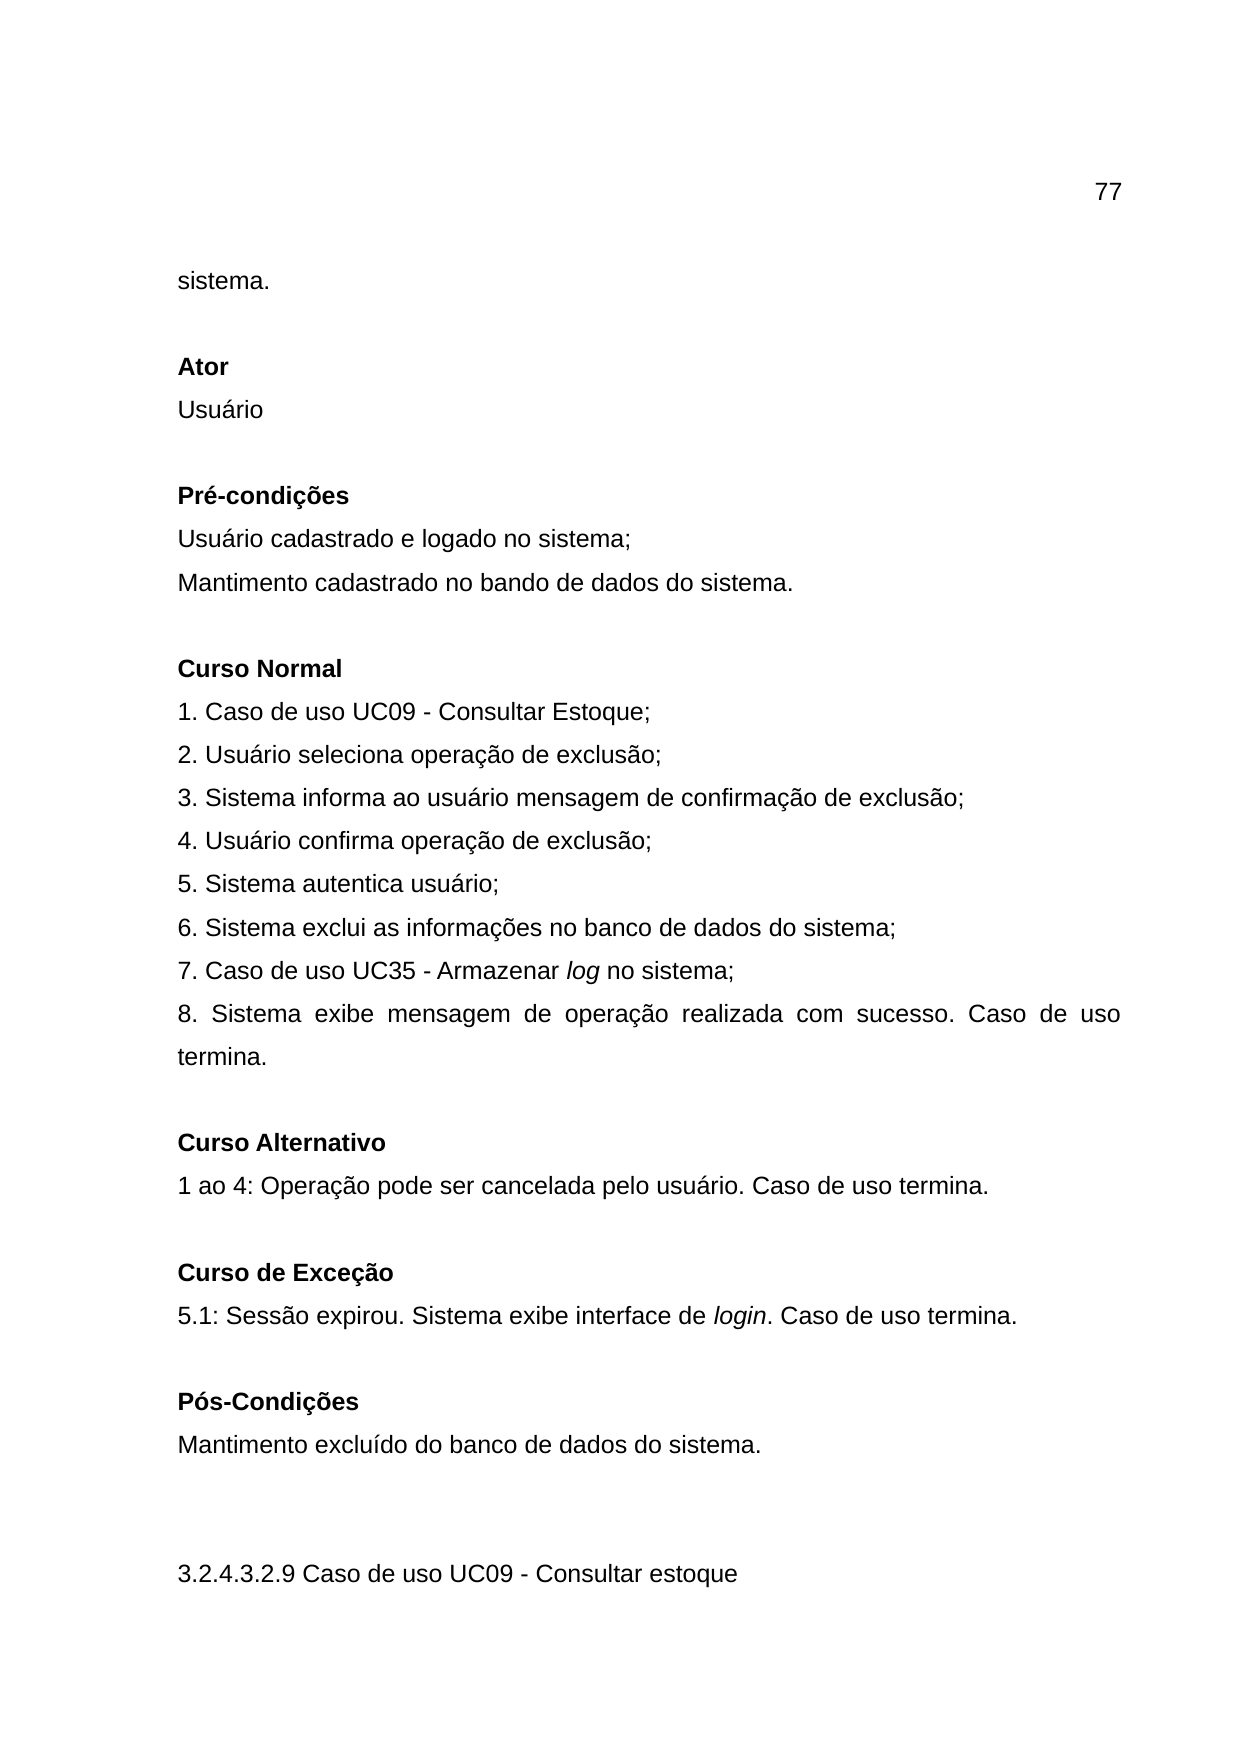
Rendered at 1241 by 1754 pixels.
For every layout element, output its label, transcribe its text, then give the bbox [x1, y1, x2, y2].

text 5. Sistema autentica usuário; [177, 869, 1122, 898]
text Mantimento excluído do banco de dados do sistema. [177, 1430, 1122, 1459]
text 1 ao 4: Operação pode ser cancelada pelo usuário. Caso de uso termina. [177, 1171, 1122, 1200]
text 7. Caso de uso UC35 - Armazenar log no sistema; [177, 956, 1122, 984]
text Usuário cadastrado e logado no sistema; [177, 524, 1122, 553]
text Pré-condições [177, 481, 1122, 510]
text Curso Normal [177, 654, 1122, 683]
text 1. Caso de uso UC09 - Consultar Estoque; [177, 697, 1122, 726]
text Usuário [177, 395, 1122, 424]
text 8. Sistema exibe mensagem de operação realizada com sucesso. Caso de uso termina. [177, 999, 1122, 1071]
text sistema. [177, 266, 1122, 294]
text 6. Sistema exclui as informações no banco de dados do sistema; [177, 913, 1122, 941]
text 2. Usuário seleciona operação de exclusão; [177, 740, 1122, 769]
text Curso de Exceção [177, 1258, 1122, 1286]
text 3. Sistema informa ao usuário mensagem de confirmação de exclusão; [177, 783, 1122, 812]
text Curso Alternativo [177, 1128, 1122, 1157]
text Ator [177, 352, 1122, 381]
text Mantimento cadastrado no bando de dados do sistema. [177, 568, 1122, 596]
text Pós-Condições [177, 1387, 1122, 1416]
text 3.2.4.3.2.9 Caso de uso UC09 - Consultar estoque [177, 1559, 1122, 1588]
text 5.1: Sessão expirou. Sistema exibe interface de login. Caso de uso termina. [177, 1301, 1122, 1329]
text 4. Usuário confirma operação de exclusão; [177, 826, 1122, 855]
